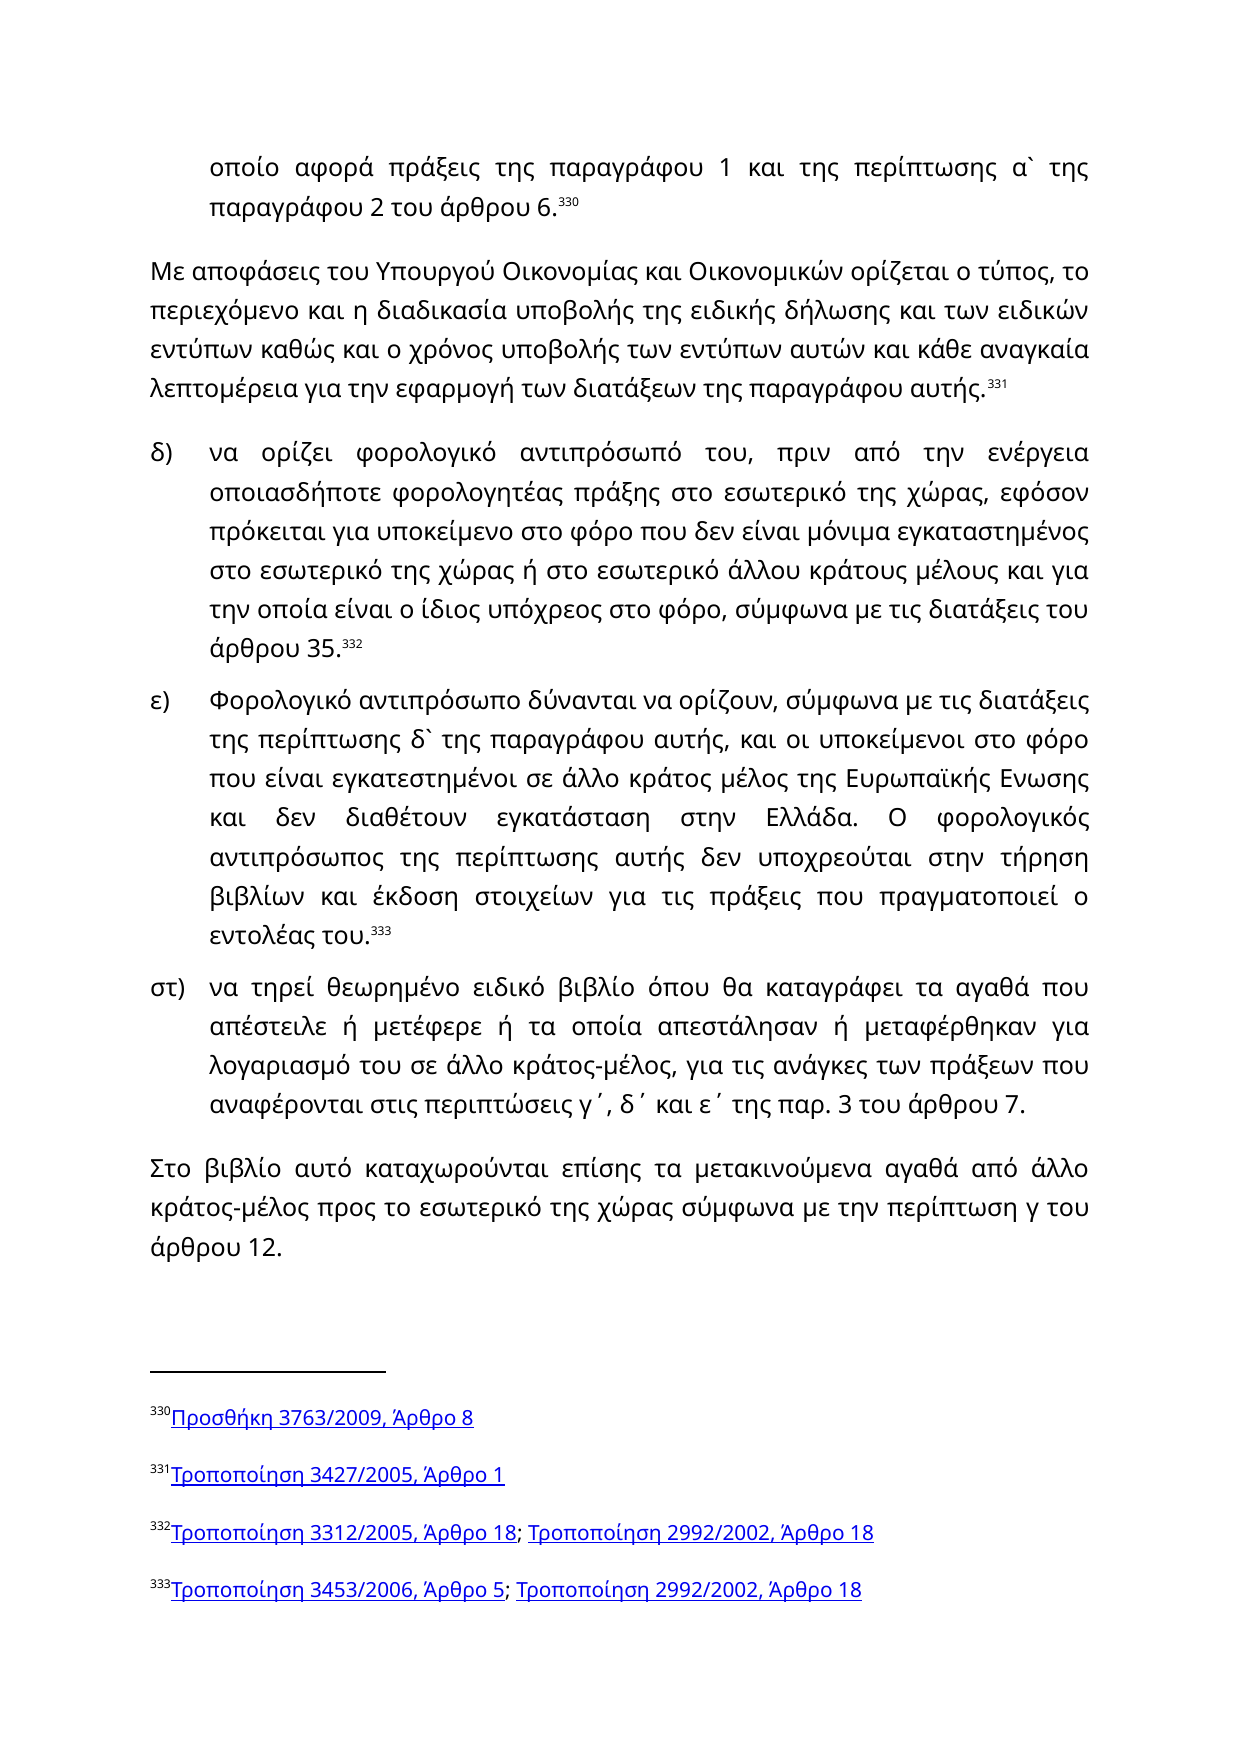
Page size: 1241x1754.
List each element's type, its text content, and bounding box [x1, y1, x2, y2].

list στ) να τηρεί θεωρημένο ειδικό βιβλίο όπου θα καταγράφει τα αγαθά που απέστειλε ή μετέφερε ή τα οποία απεστάλησαν ή μεταφέρθηκαν για λογαριασμό του σε άλλο κράτος-μέλος, για τις ανάγκες των πράξεων που αναφέρονται στις περιπτώσεις γ΄, δ΄ και ε΄ της παρ. 3 του άρθρου 7. [150, 969, 1090, 1121]
text Προσθήκη 3763/2009, Άρθρο 8 [150, 1403, 1090, 1431]
text Με αποφάσεις του Υπουργού Οικονομίας και Οικονομικών ορίζεται ο τύπος, το περιεχόμενο και η διαδικασία υποβολής της ειδικής δήλωσης και των ειδικών εντύπων καθώς και ο χρόνος υποβολής των εντύπων αυτών και κάθε αναγκαία λεπτομέρεια για την εφαρμογή των διατάξεων της παραγράφου αυτής. [150, 253, 1090, 405]
list δ) να ορίζει φορολογικό αντιπρόσωπό του, πριν από την ενέργεια οποιασδήποτε φορολογητέας πράξης στο εσωτερικό της χώρας, εφόσον πρόκειται για υποκείμενο στο φόρο που δεν είναι μόνιμα εγκαταστημένος στο εσωτερικό της χώρας ή στο εσωτερικό άλλου κράτους μέλους και για την οποία είναι ο ίδιος υπόχρεος στο φόρο, σύμφωνα με τις διατάξεις του άρθρου 35. [150, 435, 1090, 665]
list ε) Φορολογικό αντιπρόσωπο δύνανται να ορίζουν, σύμφωνα με τις διατάξεις της περίπτωσης δ` της παραγράφου αυτής, και οι υποκείμενοι στο φόρο που είναι εγκατεστημένοι σε άλλο κράτος μέλος της Ευρωπαϊκής Ενωσης και δεν διαθέτουν εγκατάσταση στην Ελλάδα. Ο φορολογικός αντιπρόσωπος της περίπτωσης αυτής δεν υποχρεούται στην τήρηση βιβλίων και έκδοση στοιχείων για τις πράξεις που πραγματοποιεί ο εντολέας του. [150, 682, 1090, 952]
list οποίο αφορά πράξεις της παραγράφου 1 και της περίπτωσης α` της παραγράφου 2 του άρθρου 6. [150, 150, 1090, 223]
text Τροποποίηση 3312/2005, Άρθρο 18; Τροποποίηση 2992/2002, Άρθρο 18 [150, 1518, 1090, 1546]
text Τροποποίηση 3453/2006, Άρθρο 5; Τροποποίηση 2992/2002, Άρθρο 18 [150, 1576, 1090, 1604]
text Τροποποίηση 3427/2005, Άρθρο 1 [150, 1460, 1090, 1489]
text Στο βιβλίο αυτό καταχωρούνται επίσης τα μετακινούμενα αγαθά από άλλο κράτος-μέλος προς το εσωτερικό της χώρας σύμφωνα με την περίπτωση γ του άρθρου 12. [150, 1151, 1090, 1263]
